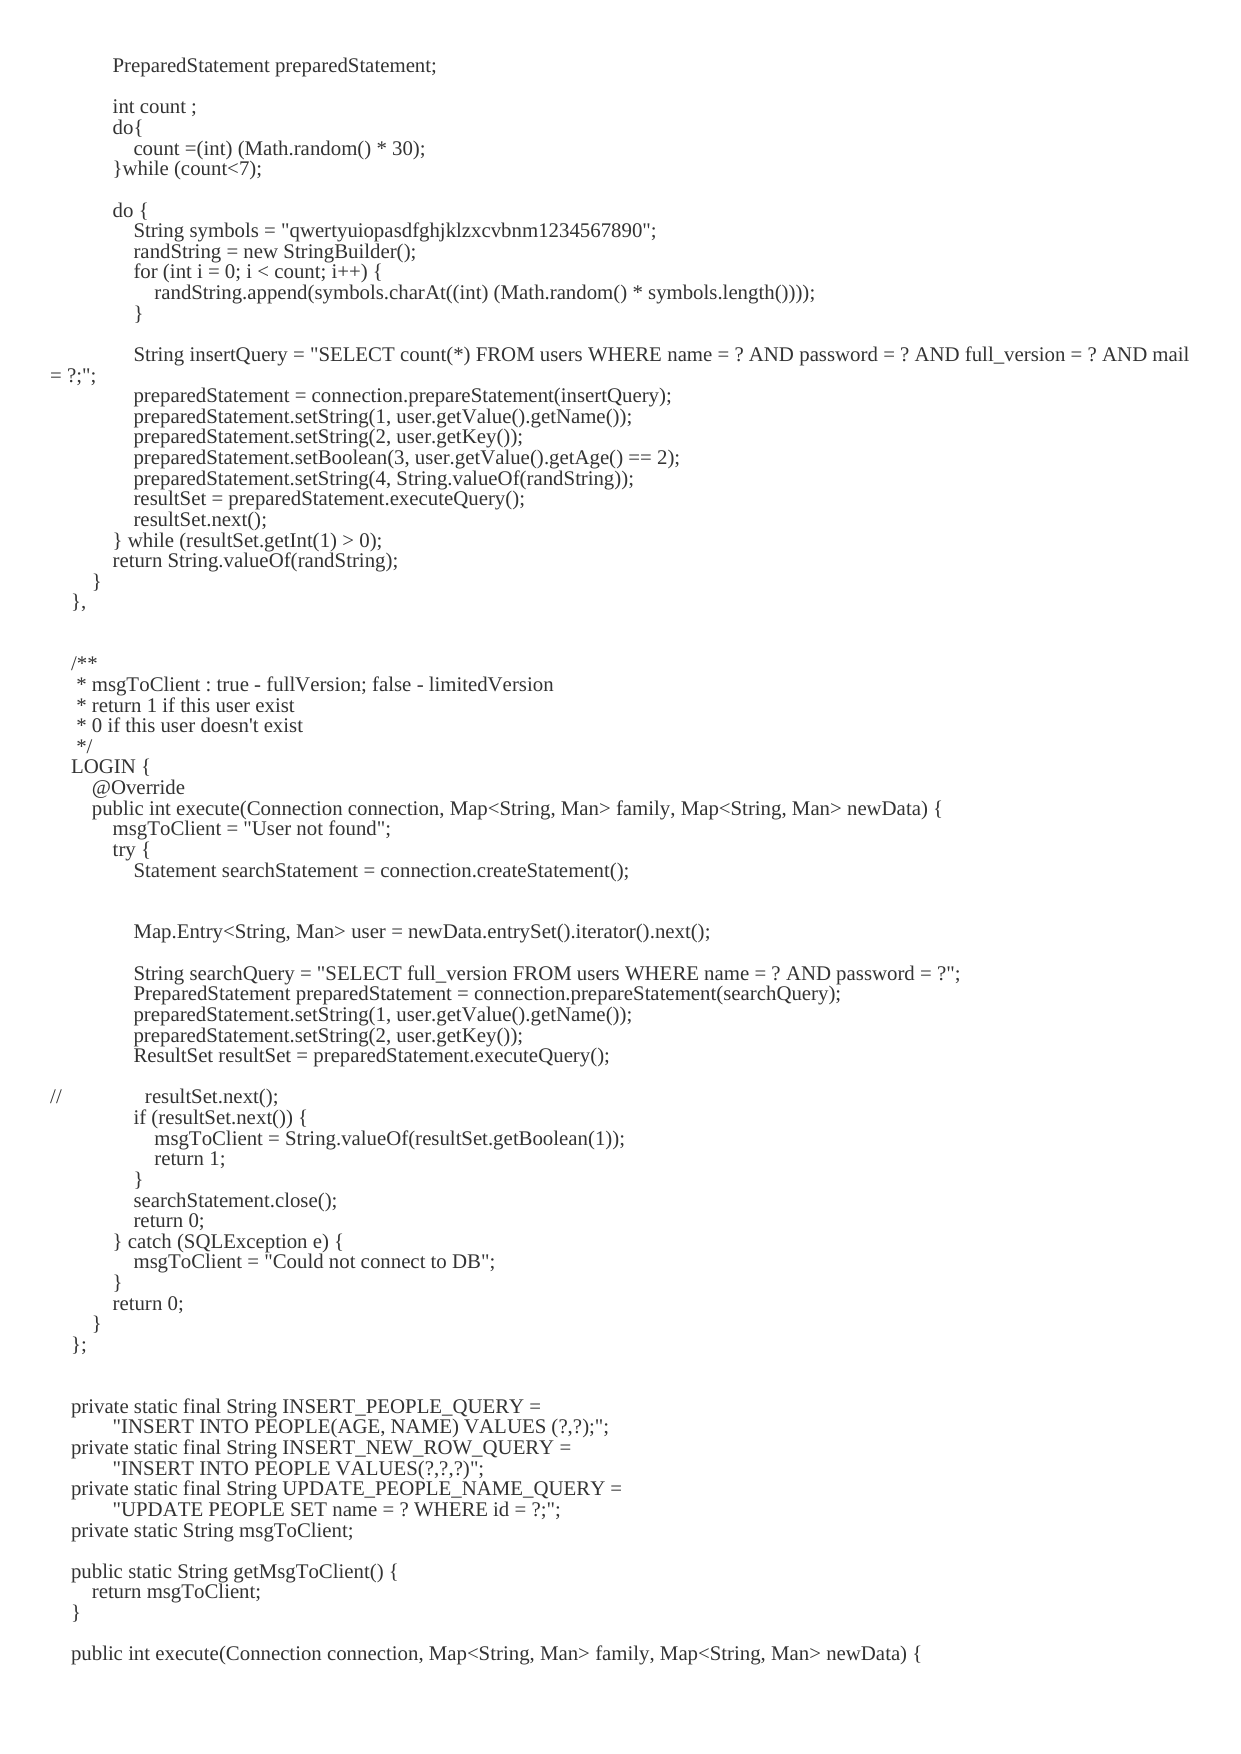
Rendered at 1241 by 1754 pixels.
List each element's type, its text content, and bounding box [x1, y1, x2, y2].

text } [50, 1314, 1202, 1335]
text } [50, 304, 1202, 324]
text }; [50, 1335, 1202, 1356]
text private static final String UPDATE_PEOPLE_NAME_QUERY = [50, 1479, 1202, 1500]
text "INSERT INTO PEOPLE(AGE, NAME) VALUES (?,?);"; [50, 1417, 1202, 1438]
text String insertQuery = "SELECT count(*) FROM users WHERE name = ? AND password = ? AND full_version = ? AND mail = ?;"; [50, 345, 1202, 386]
text } [50, 1603, 1202, 1624]
text public int execute(Connection connection, Map<String, Man> family, Map<String, Man> newData) { [50, 799, 1202, 819]
text randString.append(symbols.charAt((int) (Math.random() * symbols.length()))); [50, 283, 1202, 304]
text "INSERT INTO PEOPLE VALUES(?,?,?)"; [50, 1459, 1202, 1479]
text */ [50, 737, 1202, 757]
text try { [50, 840, 1202, 861]
text randString = new StringBuilder(); [50, 242, 1202, 262]
text * 0 if this user doesn't exist [50, 716, 1202, 737]
text public static String getMsgToClient() { [50, 1562, 1202, 1582]
text for (int i = 0; i < count; i++) { [50, 262, 1202, 283]
text // resultSet.next(); [50, 1087, 1202, 1108]
text "UPDATE PEOPLE SET name = ? WHERE id = ?;"; [50, 1500, 1202, 1521]
text String searchQuery = "SELECT full_version FROM users WHERE name = ? AND password = ?"; [50, 964, 1202, 984]
text }while (count<7); [50, 159, 1202, 180]
text preparedStatement.setString(2, user.getKey()); [50, 427, 1202, 448]
text } [50, 572, 1202, 592]
text /** [50, 654, 1202, 675]
text } while (resultSet.getInt(1) > 0); [50, 531, 1202, 551]
text msgToClient = String.valueOf(resultSet.getBoolean(1)); [50, 1129, 1202, 1149]
text return String.valueOf(randString); [50, 551, 1202, 572]
text do { [50, 201, 1202, 221]
text searchStatement.close(); [50, 1191, 1202, 1211]
text }, [50, 592, 1202, 613]
text return 0; [50, 1294, 1202, 1314]
text * return 1 if this user exist [50, 696, 1202, 716]
text @Override [50, 778, 1202, 799]
text preparedStatement.setBoolean(3, user.getValue().getAge() == 2); [50, 448, 1202, 469]
text int count ; [50, 97, 1202, 118]
text Statement searchStatement = connection.createStatement(); [50, 861, 1202, 881]
text resultSet.next(); [50, 510, 1202, 531]
text return 0; [50, 1211, 1202, 1232]
text } [50, 1170, 1202, 1191]
text do{ [50, 118, 1202, 139]
text preparedStatement = connection.prepareStatement(insertQuery); [50, 386, 1202, 407]
text PreparedStatement preparedStatement = connection.prepareStatement(searchQuery); [50, 984, 1202, 1005]
text preparedStatement.setString(1, user.getValue().getName()); [50, 407, 1202, 427]
text * msgToClient : true - fullVersion; false - limitedVersion [50, 675, 1202, 696]
text } [50, 1273, 1202, 1294]
text return 1; [50, 1149, 1202, 1170]
text LOGIN { [50, 757, 1202, 778]
text msgToClient = "User not found"; [50, 819, 1202, 840]
text private static final String INSERT_NEW_ROW_QUERY = [50, 1438, 1202, 1459]
text resultSet = preparedStatement.executeQuery(); [50, 489, 1202, 510]
text Map.Entry<String, Man> user = newData.entrySet().iterator().next(); [50, 922, 1202, 943]
text preparedStatement.setString(1, user.getValue().getName()); [50, 1005, 1202, 1026]
text msgToClient = "Could not connect to DB"; [50, 1252, 1202, 1273]
text String symbols = "qwertyuiopasdfghjklzxcvbnm1234567890"; [50, 221, 1202, 242]
text ResultSet resultSet = preparedStatement.executeQuery(); [50, 1046, 1202, 1067]
text PreparedStatement preparedStatement; [50, 56, 1202, 77]
text } catch (SQLException e) { [50, 1232, 1202, 1252]
text public int execute(Connection connection, Map<String, Man> family, Map<String, Man> newData) { [50, 1644, 1202, 1665]
text if (resultSet.next()) { [50, 1108, 1202, 1129]
text private static String msgToClient; [50, 1521, 1202, 1541]
text preparedStatement.setString(4, String.valueOf(randString)); [50, 469, 1202, 489]
text preparedStatement.setString(2, user.getKey()); [50, 1026, 1202, 1046]
text private static final String INSERT_PEOPLE_QUERY = [50, 1397, 1202, 1417]
text return msgToClient; [50, 1582, 1202, 1603]
text count =(int) (Math.random() * 30); [50, 139, 1202, 159]
